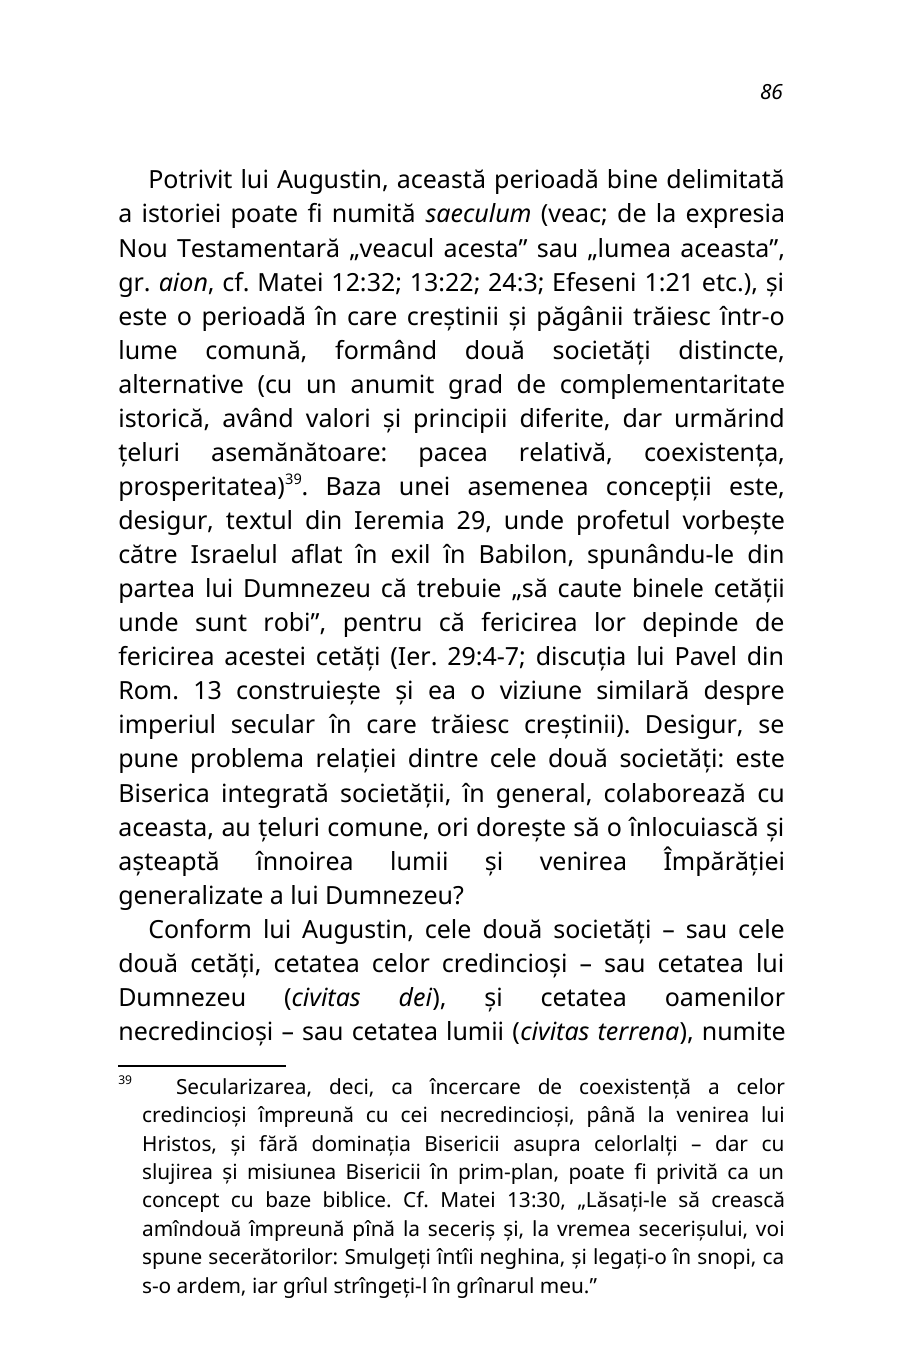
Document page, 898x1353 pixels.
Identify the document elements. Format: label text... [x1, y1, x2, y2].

text Secularizarea, deci, ca încercare de coexistenţă a celor credincioşi împreună cu cei necredincioşi, până la venirea lui Hristos, şi fără dominaţia Bisericii asupra celorlalţi – dar cu slujirea şi misiunea Bisericii în prim-plan, poate fi privită ca un concept cu baze biblice. Cf. Matei 13:30, „Lăsaţi-le să crească amîndouă împreună pînă la seceriş şi, la vremea secerişului, voi spune secerătorilor: Smulgeţi întîi neghina, şi legaţi-o în snopi, ca s-o ardem, iar grîul strîngeţi-l în grînarul meu.” [118, 1072, 786, 1299]
text Conform lui Augustin, cele două societăţi – sau cele două cetăţi, cetatea celor credincioşi – sau cetatea lui Dumnezeu (civitas dei), şi cetatea oamenilor necredincioşi – sau cetatea lumii (civitas terrena), numite [118, 911, 786, 1048]
text Potrivit lui Augustin, această perioadă bine delimitată a istoriei poate fi numită saeculum (veac; de la expresia Nou Testamentară „veacul acesta” sau „lumea aceasta”, gr. aion, cf. Matei 12:32; 13:22; 24:3; Efeseni 1:21 etc.), şi este o perioadă în care creştinii şi păgânii trăiesc într-o lume comună, formând două societăţi distincte, alternative (cu un anumit grad de complementaritate istorică, având valori şi principii diferite, dar urmărind ţeluri asemănătoare: pacea relativă, coexistenţa, prosperitatea). Baza unei asemenea concepţii este, desigur, textul din Ieremia 29, unde profetul vorbeşte către Israelul aflat în exil în Babilon, spunându-le din partea lui Dumnezeu că trebuie „să caute binele cetăţii unde sunt robi”, pentru că fericirea lor depinde de fericirea acestei cetăţi (Ier. 29:4-7; discuţia lui Pavel din Rom. 13 construieşte şi ea o viziune similară despre imperiul secular în care trăiesc creştinii). Desigur, se pune problema relaţiei dintre cele două societăţi: este Biserica integrată societăţii, în general, colaborează cu aceasta, au ţeluri comune, ori doreşte să o înlocuiască şi aşteaptă înnoirea lumii şi venirea Împărăţiei generalizate a lui Dumnezeu? [118, 162, 786, 911]
